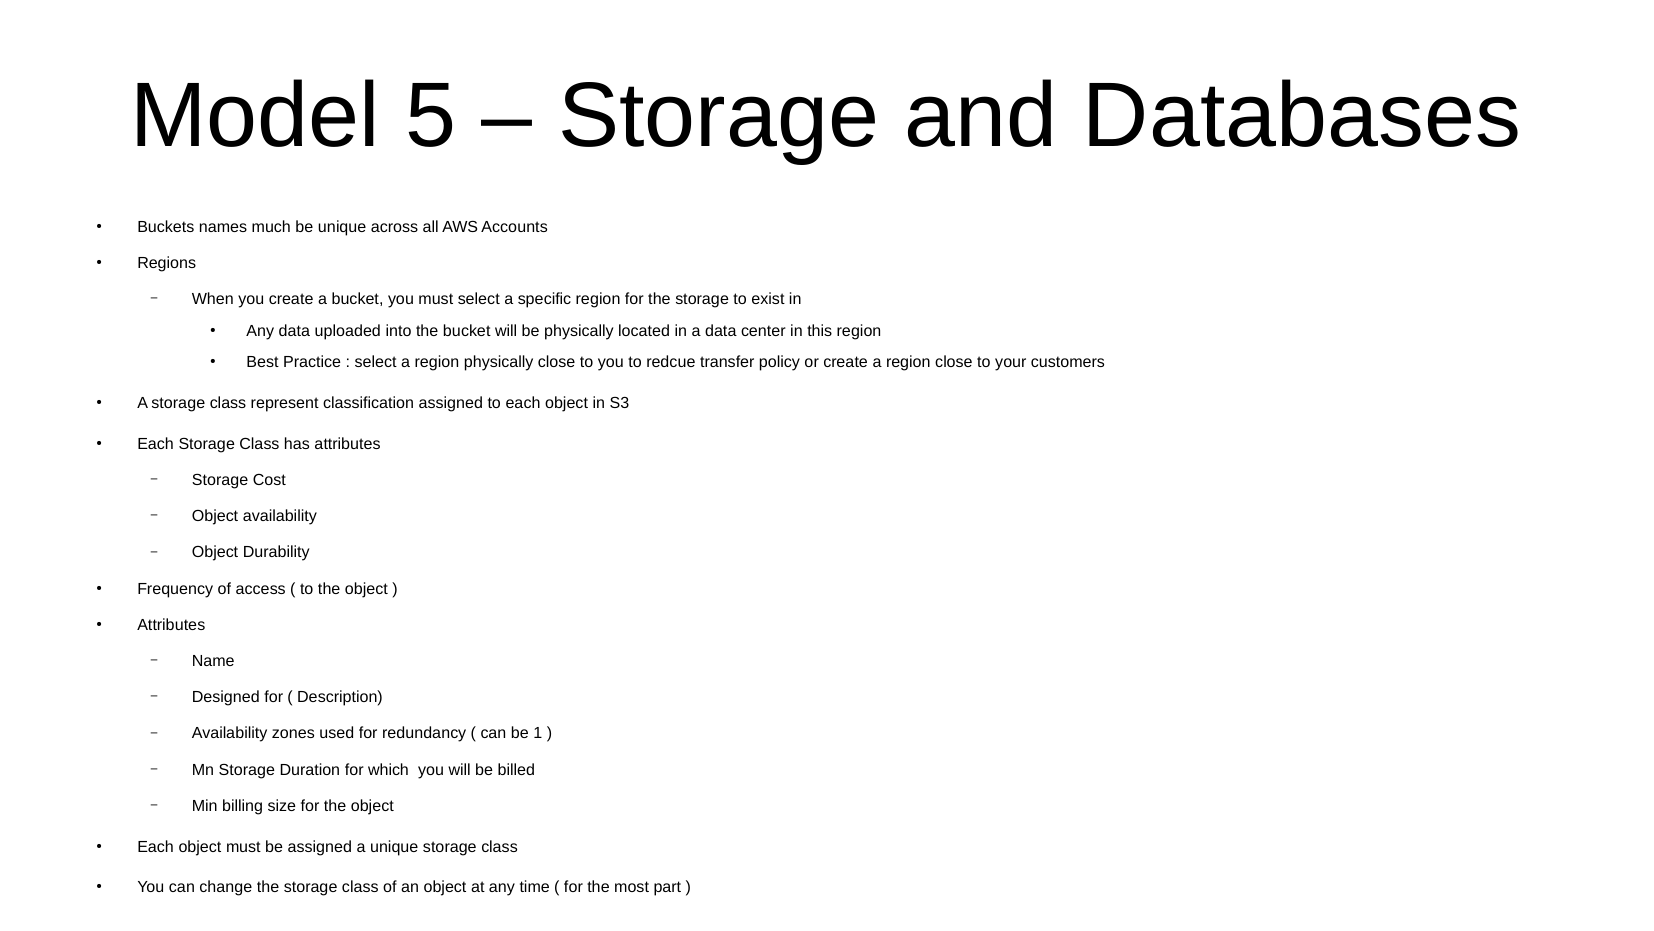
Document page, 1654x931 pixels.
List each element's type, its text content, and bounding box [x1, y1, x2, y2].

list Buckets names much be unique across all AWS Accounts Regions When you create a bucket, you must select a specific region for the storage to exist in Any data uploaded into the bucket will be physically located in a data center in this region Best Practice : select a region physically close to you to redcue transfer policy or create a region close to your customers A storage class represent classification assigned to each object in S3 Each Storage Class has attributes Storage Cost Object availability Object Durability Frequency of access ( to the object ) Attributes Name Designed for ( Description) Availability zones used for redundancy ( can be 1 ) Mn Storage Duration for which you will be billed Min billing size for the object Each object must be assigned a unique storage class You can change the storage class of an object at any time ( for the most part ) [82, 217, 1571, 901]
title Model 5 – Storage and Databases [82, 37, 1571, 193]
